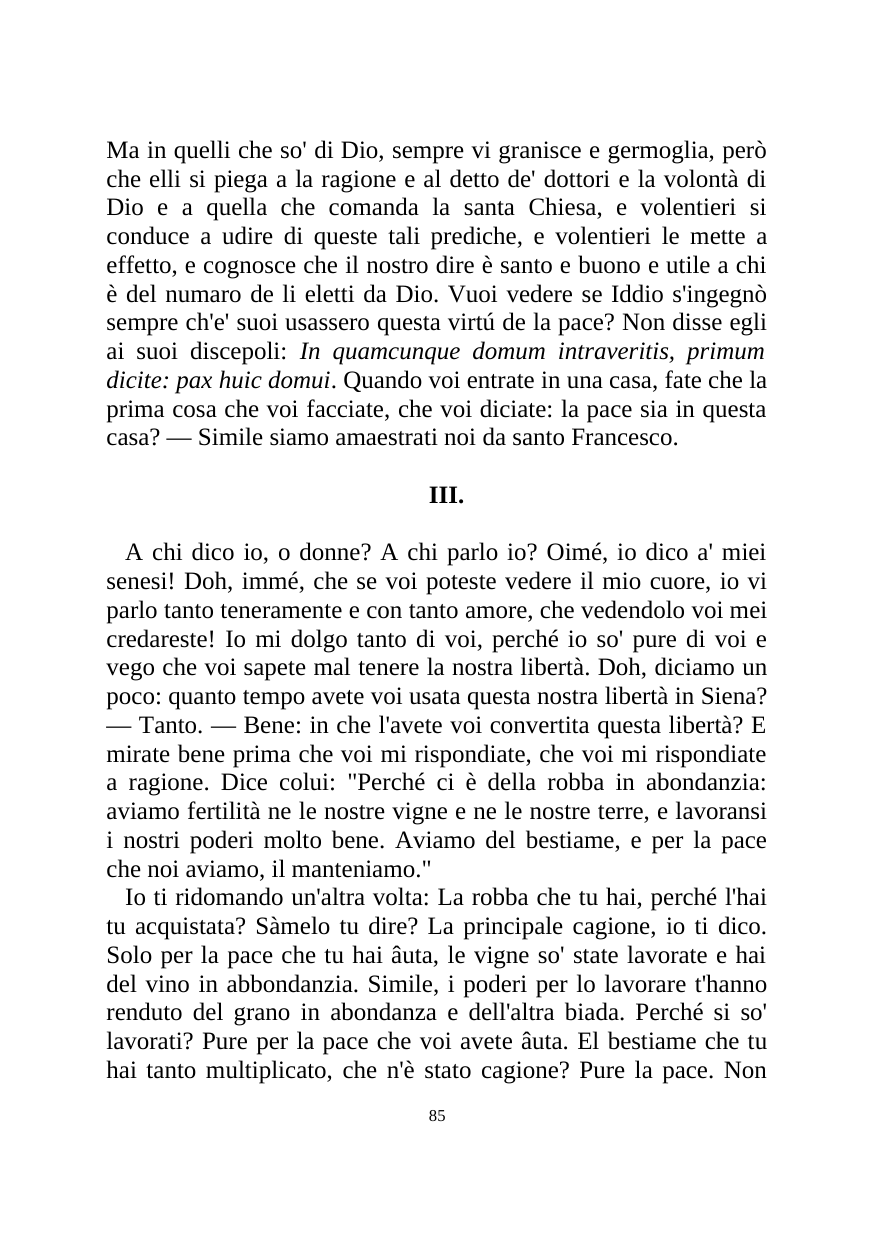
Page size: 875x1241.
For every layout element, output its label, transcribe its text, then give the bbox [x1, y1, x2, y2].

text III. [106, 480, 768, 509]
text A chi dico io, o donne? A chi parlo io? Oimé, io dico a' miei senesi! Doh, immé, che se voi poteste vedere il mio cuore, io vi parlo tanto teneramente e con tanto amore, che vedendolo voi mei credareste! Io mi dolgo tanto di voi, perché io so' pure di voi e vego che voi sapete mal tenere la nostra libertà. Doh, diciamo un poco: quanto tempo avete voi usata questa nostra libertà in Siena? — Tanto. — Bene: in che l'avete voi convertita questa libertà? E mirate bene prima che voi mi rispondiate, che voi mi rispondiate a ragione. Dice colui: "Perché ci è della robba in abondanzia: aviamo fertilità ne le nostre vigne e ne le nostre terre, e lavoransi i nostri poderi molto bene. Aviamo del bestiame, e per la pace che noi aviamo, il manteniamo." [106, 537, 768, 882]
text Io ti ridomando un'altra volta: La robba che tu hai, perché l'hai tu acquistata? Sàmelo tu dire? La principale cagione, io ti dico. Solo per la pace che tu hai âuta, le vigne so' state lavorate e hai del vino in abbondanzia. Simile, i poderi per lo lavorare t'hanno renduto del grano in abondanza e dell'altra biada. Perché si so' lavorati? Pure per la pace che voi avete âuta. El bestiame che tu hai tanto multiplicato, che n'è stato cagione? Pure la pace. Non [106, 882, 768, 1084]
text Ma in quelli che so' di Dio, sempre vi granisce e germoglia, però che elli si piega a la ragione e al detto de' dottori e la volontà di Dio e a quella che comanda la santa Chiesa, e volentieri si conduce a udire di queste tali prediche, e volentieri le mette a effetto, e cognosce che il nostro dire è santo e buono e utile a chi è del numaro de li eletti da Dio. Vuoi vedere se Iddio s'ingegnò sempre ch'e' suoi usassero questa virtú de la pace? Non disse egli ai suoi discepoli: In quamcunque domum intraveritis, primum dicite: pax huic domui. Quando voi entrate in una casa, fate che la prima cosa che voi facciate, che voi diciate: la pace sia in questa casa? — Simile siamo amaestrati noi da santo Francesco. [106, 135, 768, 451]
